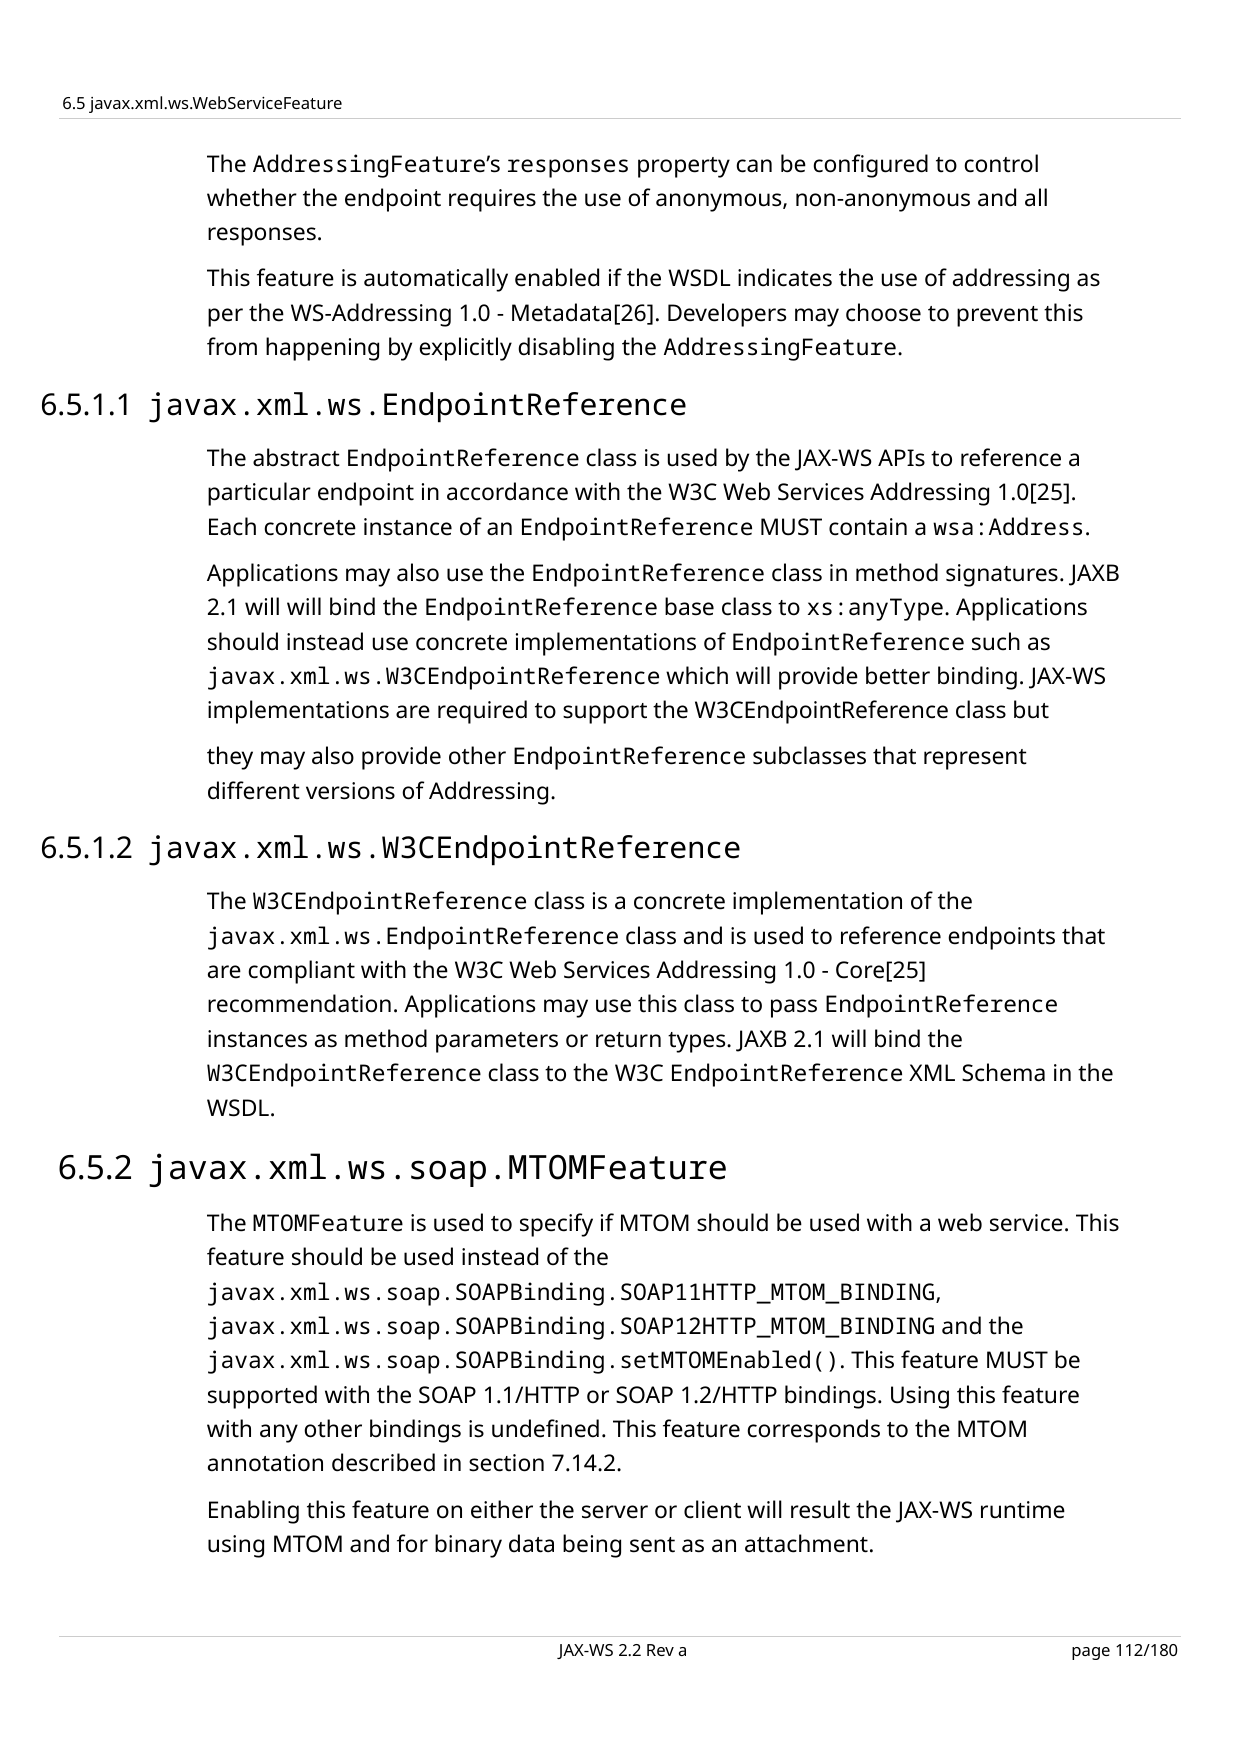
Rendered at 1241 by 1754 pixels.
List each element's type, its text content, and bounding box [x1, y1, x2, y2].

text The MTOMFeature is used to specify if MTOM should be used with a web service. This feature should be used instead of the javax.xml.ws.soap.SOAPBinding.SOAP11HTTP_MTOM_BINDING, javax.xml.ws.soap.SOAPBinding.SOAP12HTTP_MTOM_BINDING and the javax.xml.ws.soap.SOAPBinding.setMTOMEnabled(). This feature MUST be supported with the SOAP 1.1/HTTP or SOAP 1.2/HTTP bindings. Using this feature with any other bindings is undefined. This feature corresponds to the MTOM annotation described in section 7.14.2. [207, 1207, 1122, 1479]
text The abstract EndpointReference class is used by the JAX-WS APIs to reference a particular endpoint in accordance with the W3C Web Services Addressing 1.0[25]. Each concrete instance of an EndpointReference MUST contain a wsa:Address. [207, 442, 1122, 542]
text The W3CEndpointReference class is a concrete implementation of the javax.xml.ws.EndpointReference class and is used to reference endpoints that are compliant with the W3C Web Services Addressing 1.0 - Core[25] recommendation. Applications may use this class to pass EndpointReference instances as method parameters or return types. JAXB 2.1 will bind the W3CEndpointReference class to the W3C EndpointReference XML Schema in the WSDL. [207, 885, 1122, 1123]
text Applications may also use the EndpointReference class in method signatures. JAXB 2.1 will will bind the EndpointReference base class to xs:anyType. Applications should instead use concrete implementations of EndpointReference such as javax.xml.ws.W3CEndpointReference which will provide better binding. JAX-WS implementations are required to support the W3CEndpointReference class but [207, 557, 1122, 725]
text The AddressingFeature’s responses property can be configured to control whether the endpoint requires the use of anonymous, non-anonymous and all responses. [207, 147, 1122, 247]
text they may also provide other EndpointReference subclasses that represent different versions of Addressing. [207, 740, 1122, 806]
subtitle javax.xml.ws.W3CEndpointReference [133, 827, 1181, 868]
text This feature is automatically enabled if the WSDL indicates the use of addressing as per the WS-Addressing 1.0 - Metadata[26]. Developers may choose to prevent this from happening by explicitly disabling the AddressingFeature. [207, 262, 1122, 362]
text Enabling this feature on either the server or client will result the JAX-WS runtime using MTOM and for binary data being sent as an attachment. [207, 1493, 1122, 1559]
subtitle javax.xml.ws.EndpointReference [133, 383, 1181, 424]
subtitle javax.xml.ws.soap.MTOMFeature [133, 1144, 1181, 1189]
